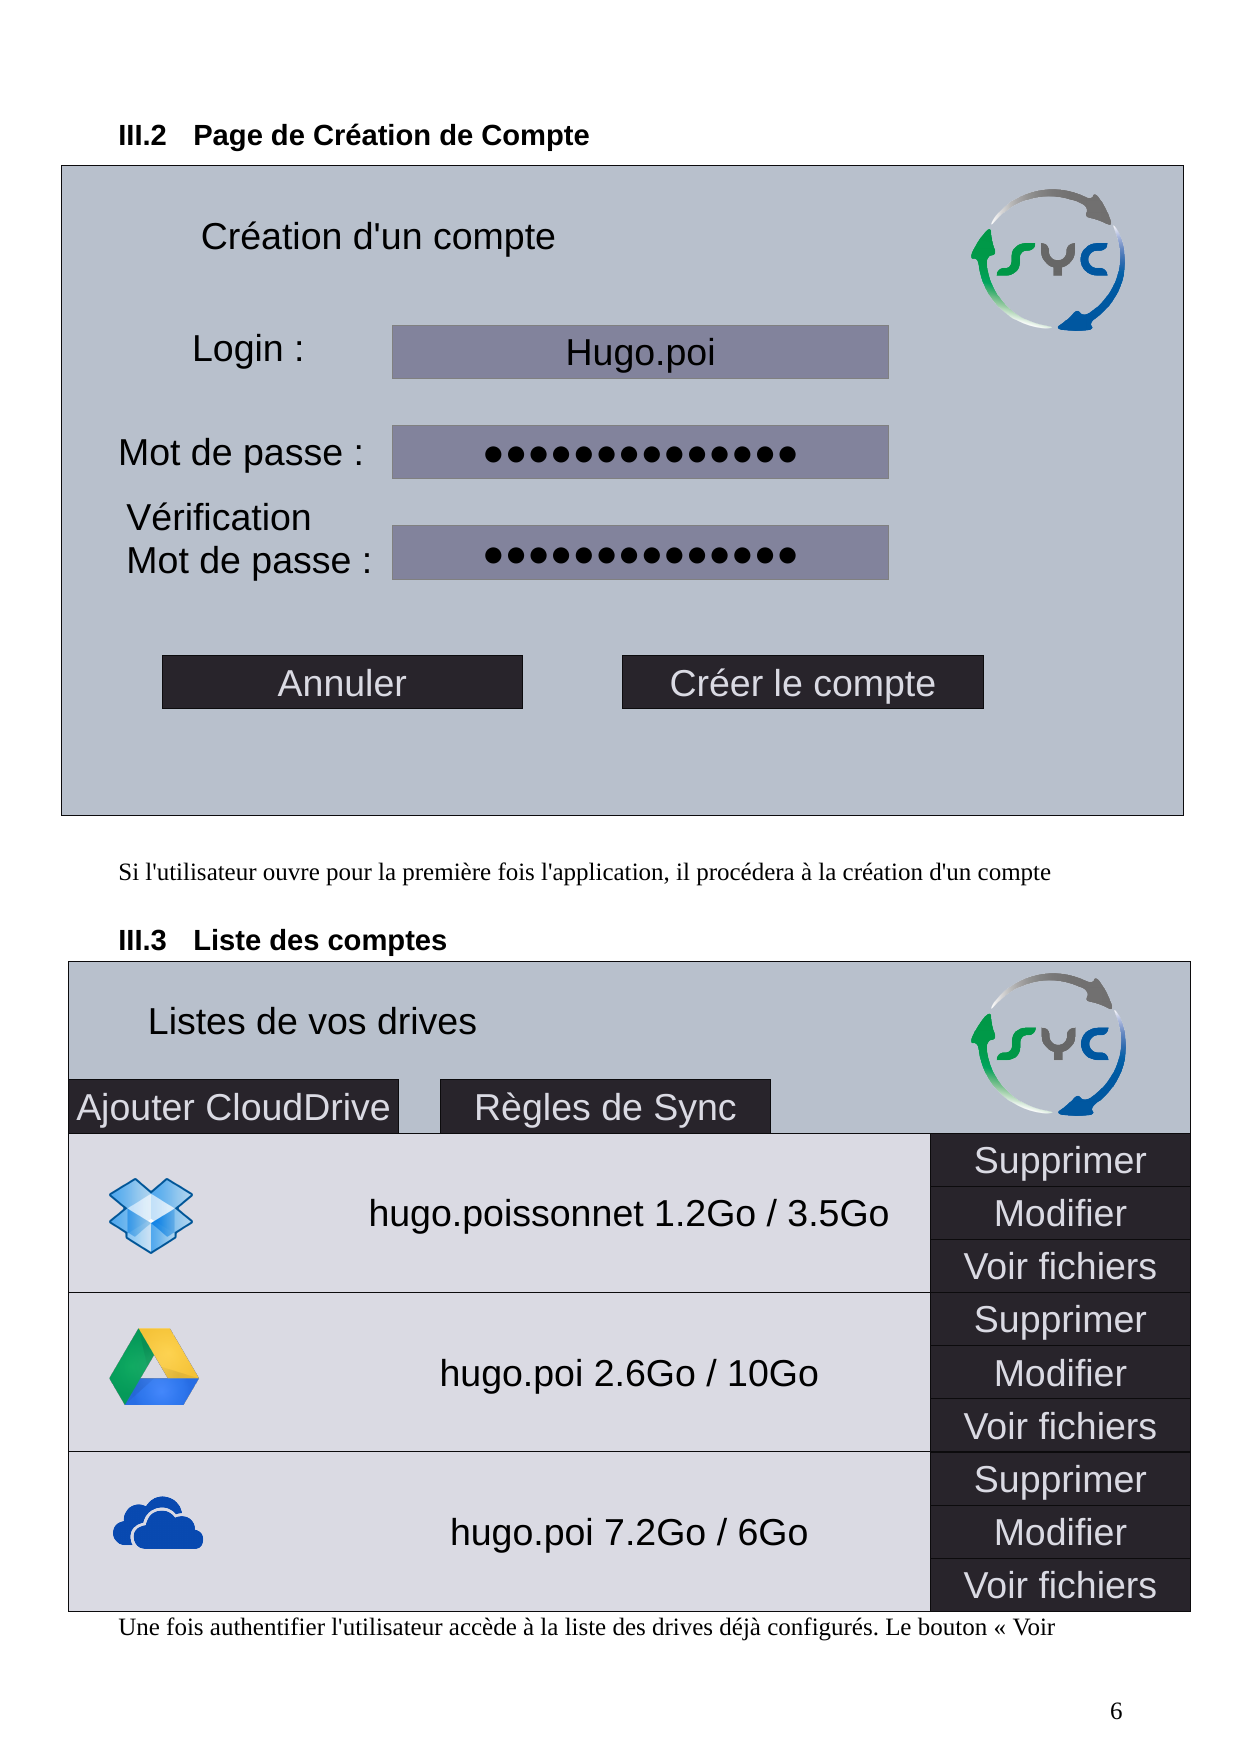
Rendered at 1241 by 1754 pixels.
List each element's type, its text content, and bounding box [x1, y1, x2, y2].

picture [109, 1174, 193, 1258]
picture [109, 1322, 199, 1411]
picture [971, 189, 1125, 331]
subtitle Liste des comptes [118, 923, 1122, 957]
text Si l'utilisateur ouvre pour la première fois l'application, il procédera à la création d'un compte [118, 857, 1122, 886]
picture [109, 1493, 210, 1559]
picture [971, 973, 1126, 1116]
text Une fois authentifier l'utilisateur accède à la liste des drives déjà configurés. Le bouton « Voir [118, 1612, 1122, 1641]
subtitle Page de Création de Compte [118, 118, 1122, 152]
